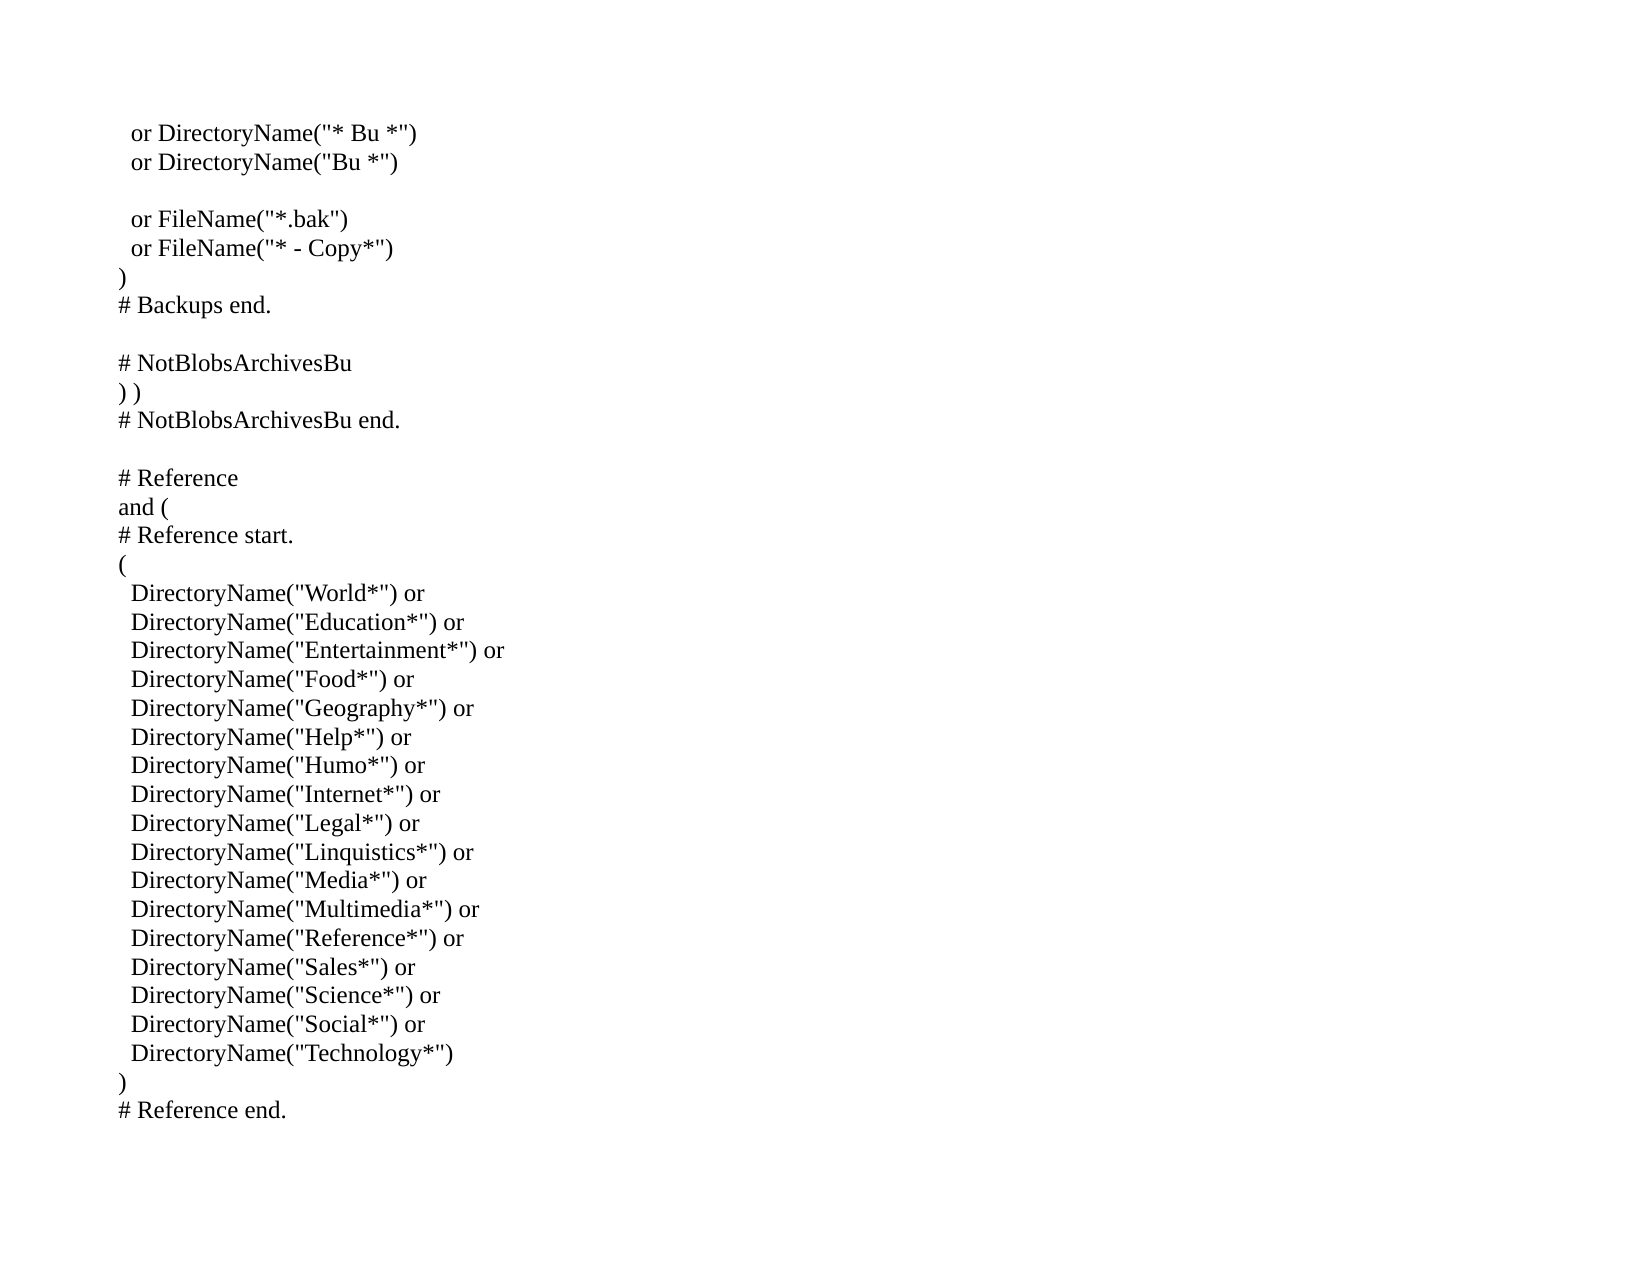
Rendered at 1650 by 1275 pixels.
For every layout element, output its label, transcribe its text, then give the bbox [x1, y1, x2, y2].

text # Reference end. [118, 1096, 1532, 1124]
text or DirectoryName("* Bu *") [118, 118, 1532, 147]
text DirectoryName("Sales*") or [118, 952, 1532, 981]
text DirectoryName("Education*") or [118, 607, 1532, 636]
text DirectoryName("Food*") or [118, 664, 1532, 693]
text DirectoryName("Media*") or [118, 866, 1532, 894]
text ( [118, 549, 1532, 578]
text DirectoryName("Science*") or [118, 981, 1532, 1009]
text ) ) [118, 377, 1532, 406]
text DirectoryName("Social*") or [118, 1009, 1532, 1038]
text ) [118, 1067, 1532, 1096]
text # NotBlobsArchivesBu [118, 348, 1532, 377]
text or FileName("* - Copy*") [118, 233, 1532, 262]
text and ( [118, 492, 1532, 521]
text # Reference start. [118, 521, 1532, 549]
text DirectoryName("Legal*") or [118, 808, 1532, 837]
text DirectoryName("Linquistics*") or [118, 837, 1532, 866]
text DirectoryName("Technology*") [118, 1038, 1532, 1067]
text DirectoryName("Reference*") or [118, 923, 1532, 952]
text DirectoryName("Geography*") or [118, 693, 1532, 722]
text or FileName("*.bak") [118, 204, 1532, 233]
text # Backups end. [118, 291, 1532, 319]
text # NotBlobsArchivesBu end. [118, 406, 1532, 434]
text DirectoryName("Multimedia*") or [118, 894, 1532, 923]
text DirectoryName("Entertainment*") or [118, 636, 1532, 664]
text DirectoryName("Humo*") or [118, 751, 1532, 779]
text ) [118, 262, 1532, 291]
text DirectoryName("Internet*") or [118, 779, 1532, 808]
text # Reference [118, 463, 1532, 492]
text DirectoryName("World*") or [118, 578, 1532, 607]
text or DirectoryName("Bu *") [118, 147, 1532, 176]
text DirectoryName("Help*") or [118, 722, 1532, 751]
